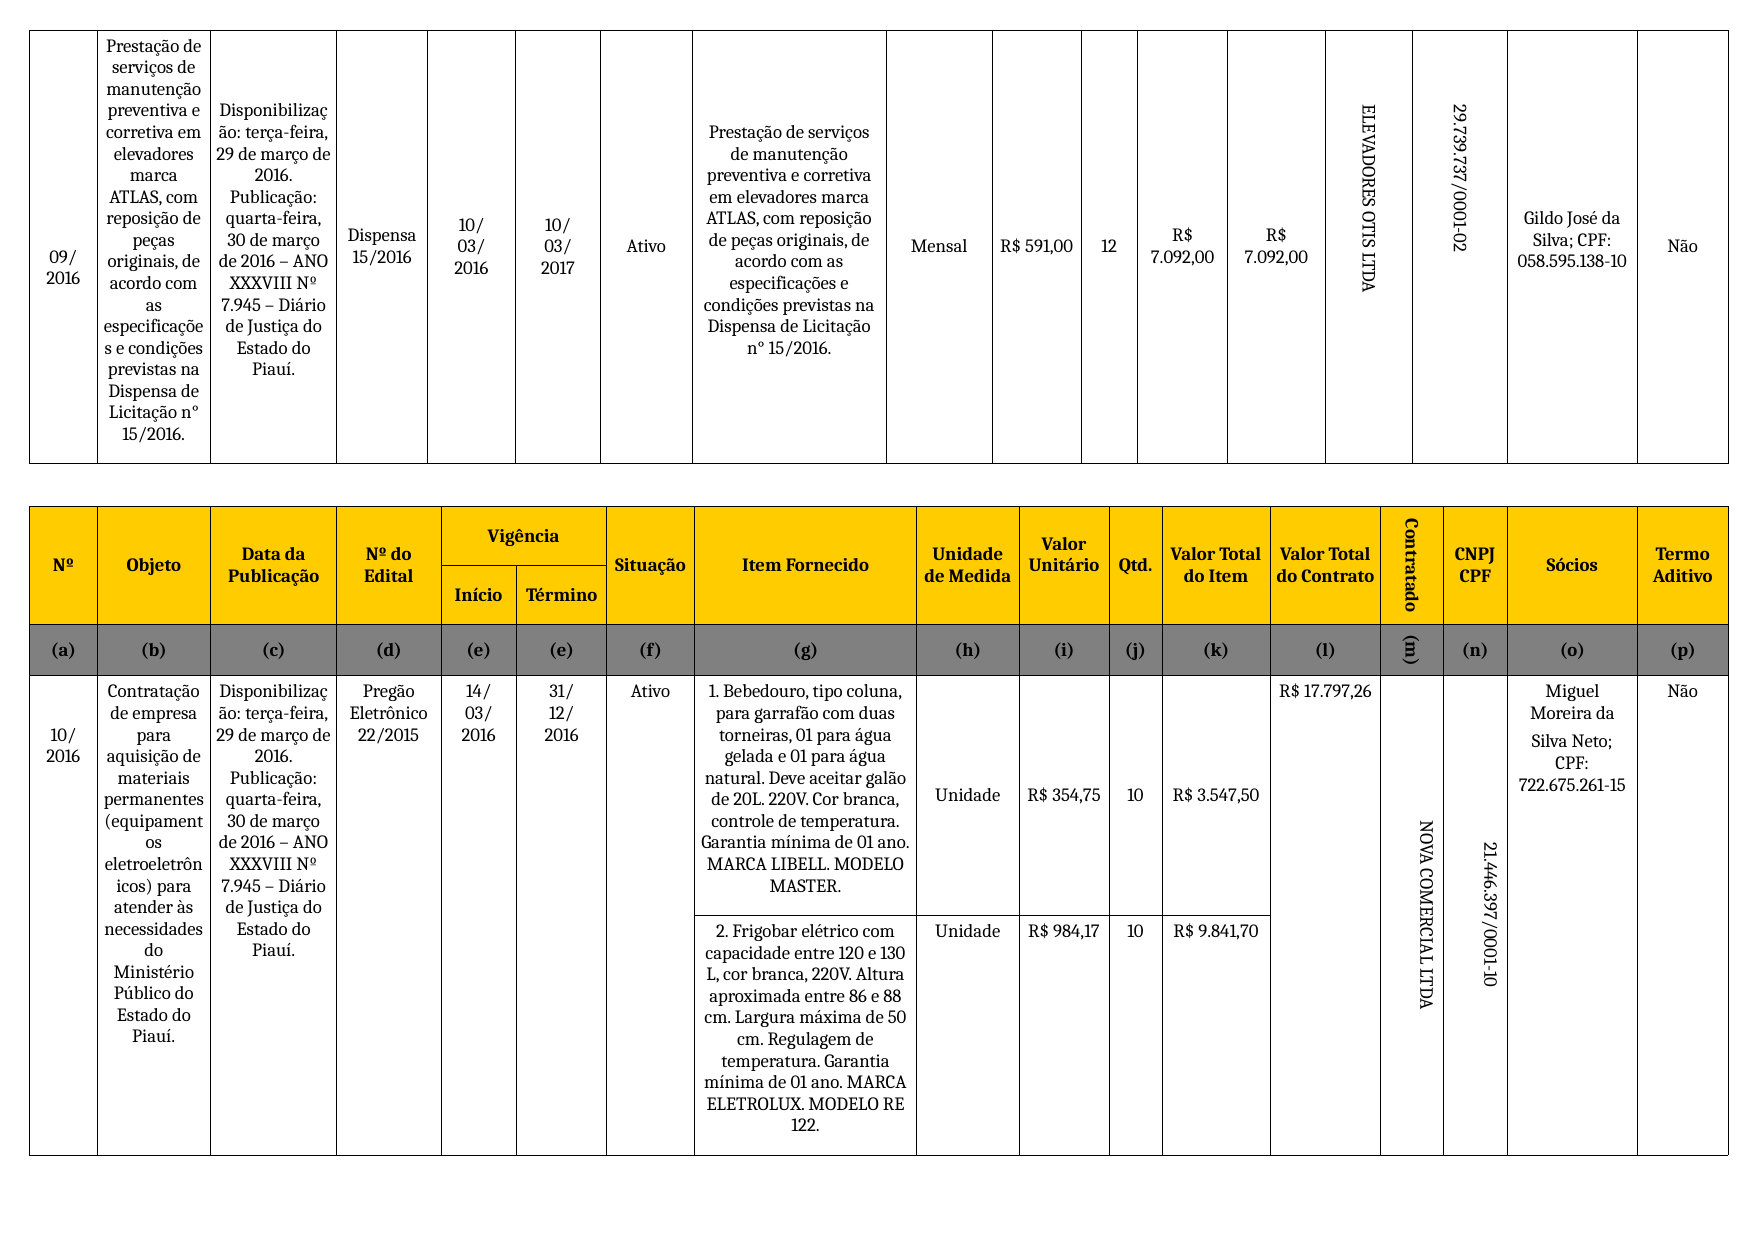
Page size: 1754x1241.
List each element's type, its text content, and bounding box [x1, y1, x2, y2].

table_cell 21.446.397/0001-10 [1444, 676, 1507, 1154]
table_cell R$ 3.547,50 [1163, 676, 1270, 915]
table_header Vigência [442, 507, 606, 565]
table_cell 12 [1082, 31, 1137, 463]
table_cell Ativo [601, 31, 692, 463]
table_header Unidade de Medida [917, 507, 1019, 624]
table_cell Gildo José da Silva; CPF: 058.595.138-10 [1508, 31, 1637, 463]
table_cell (n) [1444, 625, 1507, 675]
table_header Data da Publicação [211, 507, 336, 624]
table_header Objeto [98, 507, 210, 624]
table_cell (j) [1110, 625, 1162, 675]
table_cell (o) [1508, 625, 1637, 675]
table_cell Pregão Eletrônico 22/2015 [337, 676, 441, 1154]
table_cell 14/ 03/ 2016 [442, 676, 516, 1154]
table_cell R$ 591,00 [993, 31, 1081, 463]
table_cell 10 [1110, 676, 1162, 915]
table_cell 10/ 03/ 2016 [428, 31, 515, 463]
table_cell (b) [98, 625, 210, 675]
table_cell R$ 7.092,00 [1228, 31, 1325, 463]
table_cell Término [517, 566, 606, 624]
table_cell Miguel Moreira da Silva Neto; CPF: 722.675.261-15 [1508, 676, 1637, 1154]
table_cell 1. Bebedouro, tipo coluna, para garrafão com duas torneiras, 01 para água gelada e 01 para água natural. Deve aceitar galão de 20L. 220V. Cor branca, controle de temperatura. Garantia mínima de 01 ano. MARCA LIBELL. MODELO MASTER. [695, 676, 916, 915]
table_cell NOVA COMERCIAL LTDA [1381, 676, 1443, 1154]
table_header Valor Total do Item [1163, 507, 1270, 624]
table_header Contratado [1381, 507, 1443, 624]
table_cell (h) [917, 625, 1019, 675]
table_cell Dispensa 15/2016 [337, 31, 427, 463]
table_cell ELEVADORES OTIS LTDA [1326, 31, 1412, 463]
table_cell Disponibilização: terça-feira, 29 de março de 2016. Publicação: quarta-feira, 30 de março de 2016 – ANO XXXVIII Nº 7.945 – Diário de Justiça do Estado do Piauí. [211, 31, 336, 463]
table_cell Mensal [887, 31, 992, 463]
table_cell 2. Frigobar elétrico com capacidade entre 120 e 130 L, cor branca, 220V. Altura aproximada entre 86 e 88 cm. Largura máxima de 50 cm. Regulagem de temperatura. Garantia mínima de 01 ano. MARCA ELETROLUX. MODELO RE 122. [695, 916, 916, 1154]
table_cell (k) [1163, 625, 1270, 675]
table_cell Não [1638, 676, 1728, 1154]
table_header Sócios [1508, 507, 1637, 624]
table_header Nº do Edital [337, 507, 441, 624]
table_header Termo Aditivo [1638, 507, 1728, 624]
table_header Item Fornecido [695, 507, 916, 624]
table_cell 10 [1110, 916, 1162, 1154]
table_cell 29.739.737/0001-02 [1413, 31, 1507, 463]
table_cell (e) [517, 625, 606, 675]
table_cell 09/ 2016 [30, 31, 97, 463]
table_cell Prestação de serviços de manutenção preventiva e corretiva em elevadores marca ATLAS, com reposição de peças originais, de acordo com as especificações e condições previstas na Dispensa de Licitação n° 15/2016. [693, 31, 886, 463]
table_cell Unidade [917, 676, 1019, 915]
table_cell R$ 354,75 [1020, 676, 1109, 915]
table_header Valor Total do Contrato [1271, 507, 1380, 624]
table_cell R$ 17.797,26 [1271, 676, 1380, 1154]
table_cell R$ 7.092,00 [1138, 31, 1227, 463]
table_header Situação [607, 507, 694, 624]
table_cell Início [442, 566, 516, 624]
table_cell 10/ 2016 [30, 676, 97, 1154]
table_cell (p) [1638, 625, 1728, 675]
table_cell (m) [1381, 625, 1443, 675]
table_cell (l) [1271, 625, 1380, 675]
table_header Qtd. [1110, 507, 1162, 624]
table_cell Ativo [607, 676, 694, 1154]
table_cell Prestação de serviços de manutenção preventiva e corretiva em elevadores marca ATLAS, com reposição de peças originais, de acordo com as especificações e condições previstas na Dispensa de Licitação n° 15/2016. [98, 31, 210, 463]
table_header Valor Unitário [1020, 507, 1109, 624]
table_cell Disponibilização: terça-feira, 29 de março de 2016. Publicação: quarta-feira, 30 de março de 2016 – ANO XXXVIII Nº 7.945 – Diário de Justiça do Estado do Piauí. [211, 676, 336, 1154]
table_cell Unidade [917, 916, 1019, 1154]
table_cell 10/ 03/ 2017 [516, 31, 600, 463]
table_cell Não [1638, 31, 1728, 463]
table_cell (f) [607, 625, 694, 675]
table_cell R$ 9.841,70 [1163, 916, 1270, 1154]
table_cell (d) [337, 625, 441, 675]
table_cell (a) [30, 625, 97, 675]
table_cell 31/ 12/ 2016 [517, 676, 606, 1154]
table_cell (g) [695, 625, 916, 675]
table_header CNPJ CPF [1444, 507, 1507, 624]
table_header Nº [30, 507, 97, 624]
table_cell (c) [211, 625, 336, 675]
table_cell (e) [442, 625, 516, 675]
table_cell (i) [1020, 625, 1109, 675]
table_cell Contratação de empresa para aquisição de materiais permanentes (equipamentos eletroeletrônicos) para atender às necessidades do Ministério Público do Estado do Piauí. [98, 676, 210, 1154]
table_cell R$ 984,17 [1020, 916, 1109, 1154]
